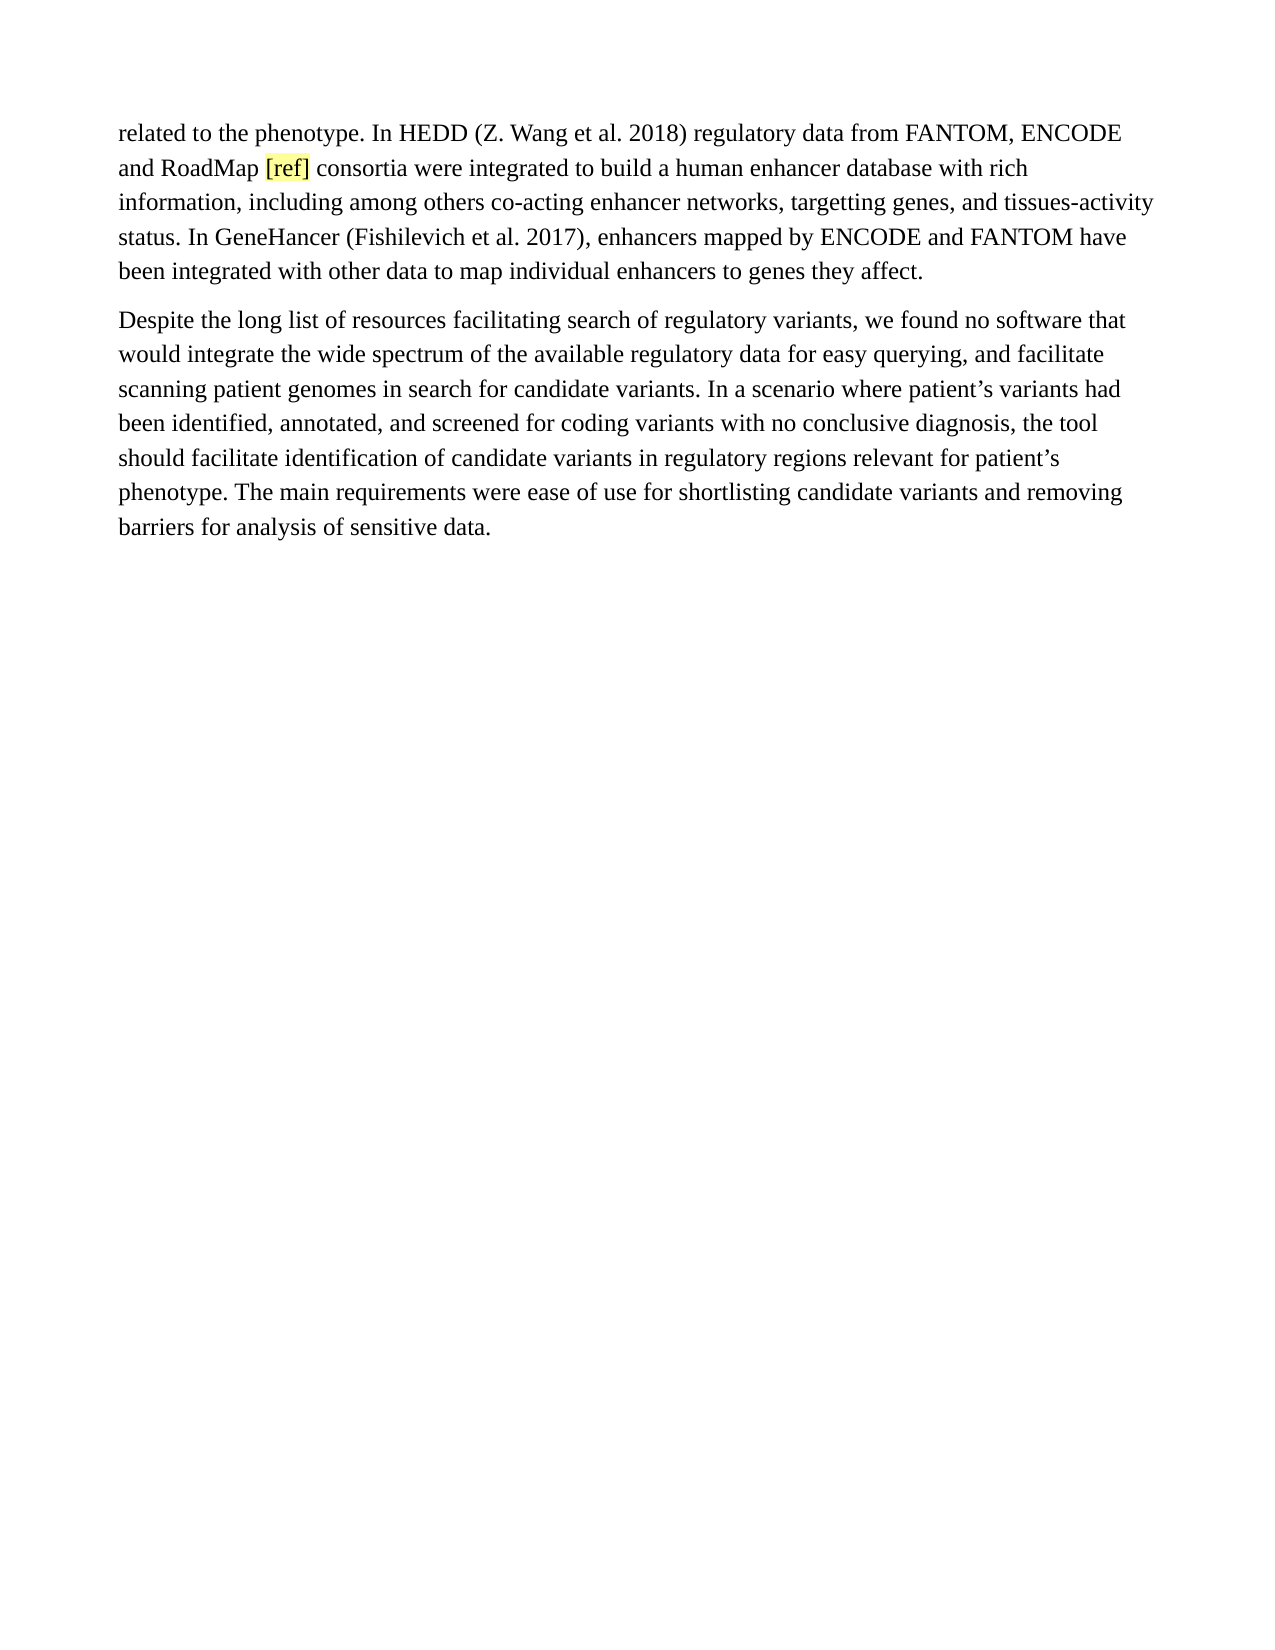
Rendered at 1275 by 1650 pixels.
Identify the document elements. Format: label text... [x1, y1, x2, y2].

text Despite the long list of resources facilitating search of regulatory variants, we found no software that would integrate the wide spectrum of the available regulatory data for easy querying, and facilitate scanning patient genomes in search for candidate variants. In a scenario where patient’s variants had been identified, annotated, and screened for coding variants with no conclusive diagnosis, the tool should facilitate identification of candidate variants in regulatory regions relevant for patient’s phenotype. The main requirements were ease of use for shortlisting candidate variants and removing barriers for analysis of sensitive data. [118, 305, 1157, 541]
text related to the phenotype. In HEDD (Z. Wang et al. 2018)⁠ regulatory data from FANTOM, ENCODE and RoadMap [ref] consortia were integrated to build a human enhancer database with rich information, including among others co-acting enhancer networks, targetting genes, and tissues-activity status. In GeneHancer (Fishilevich et al. 2017)⁠, enhancers mapped by ENCODE and FANTOM have been integrated with other data to map individual enhancers to genes they affect. [118, 118, 1157, 285]
